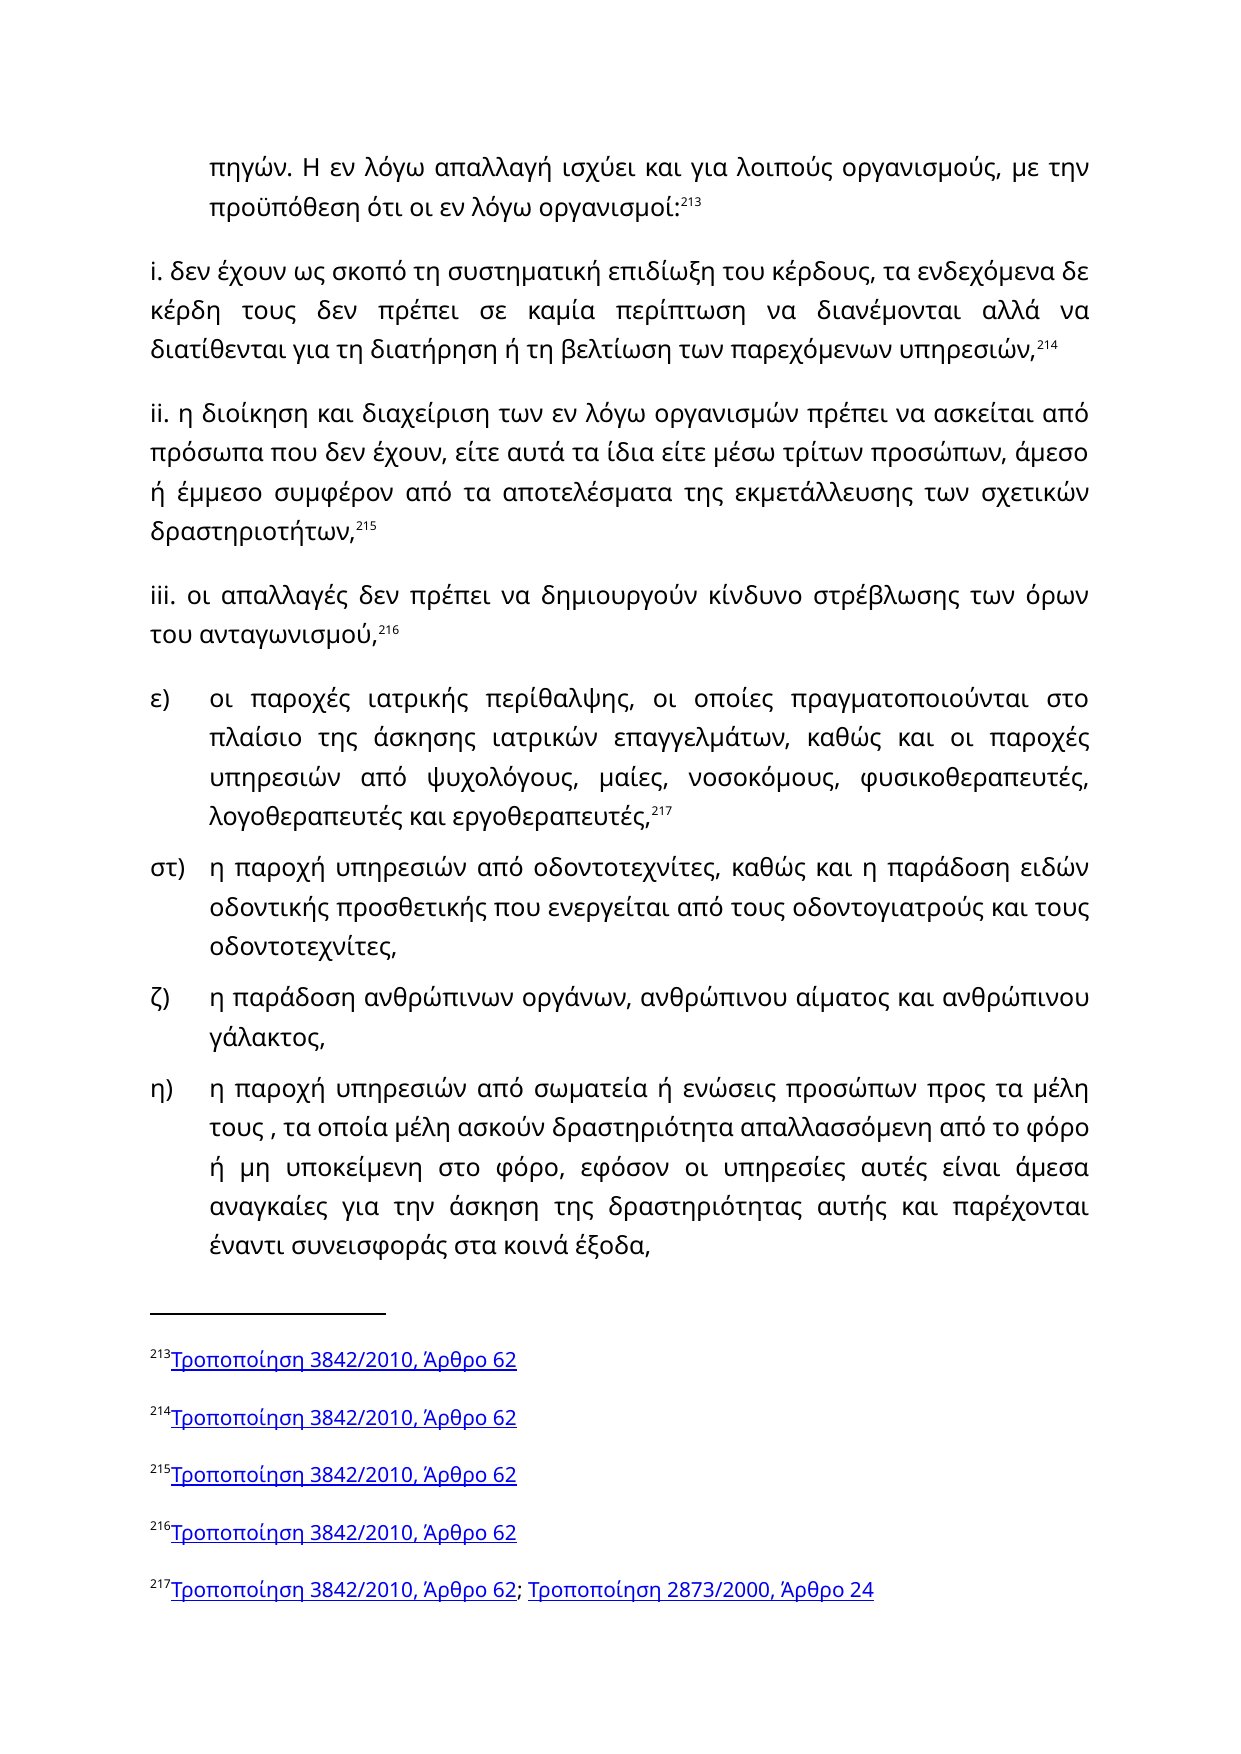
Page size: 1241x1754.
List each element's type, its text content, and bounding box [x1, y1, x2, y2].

text Τροποποίηση 3842/2010, Άρθρο 62 [150, 1460, 1090, 1489]
list πηγών. Η εν λόγω απαλλαγή ισχύει και για λοιπούς οργανισμούς, με την προϋπόθεση ότι οι εν λόγω οργανισμοί: [150, 150, 1090, 223]
text Τροποποίηση 3842/2010, Άρθρο 62 [150, 1403, 1090, 1431]
list ε) οι παροχές ιατρικής περίθαλψης, οι οποίες πραγματοποιούνται στο πλαίσιο της άσκησης ιατρικών επαγγελμάτων, καθώς και οι παροχές υπηρεσιών από ψυχολόγους, μαίες, νοσοκόμους, φυσικοθεραπευτές, λογοθεραπευτές και εργοθεραπευτές, [150, 681, 1090, 832]
list η) η παροχή υπηρεσιών από σωματεία ή ενώσεις προσώπων προς τα μέλη τους , τα οποία μέλη ασκούν δραστηριότητα απαλλασσόμενη από το φόρο ή μη υποκείμενη στο φόρο, εφόσον οι υπηρεσίες αυτές είναι άμεσα αναγκαίες για την άσκηση της δραστηριότητας αυτής και παρέχονται έναντι συνεισφοράς στα κοινά έξοδα, [150, 1071, 1090, 1262]
text iii. οι απαλλαγές δεν πρέπει να δημιουργούν κίνδυνο στρέβλωσης των όρων του ανταγωνισμού, [150, 577, 1090, 651]
text ii. η διοίκηση και διαχείριση των εν λόγω οργανισμών πρέπει να ασκείται από πρόσωπα που δεν έχουν, είτε αυτά τα ίδια είτε μέσω τρίτων προσώπων, άμεσο ή έμμεσο συμφέρον από τα αποτελέσματα της εκμετάλλευσης των σχετικών δραστηριοτήτων, [150, 396, 1090, 547]
list ζ) η παράδοση ανθρώπινων οργάνων, ανθρώπινου αίματος και ανθρώπινου γάλακτος, [150, 980, 1090, 1053]
list στ) η παροχή υπηρεσιών από οδοντοτεχνίτες, καθώς και η παράδοση ειδών οδοντικής προσθετικής που ενεργείται από τους οδοντογιατρούς και τους οδοντοτεχνίτες, [150, 850, 1090, 962]
text i. δεν έχουν ως σκοπό τη συστηματική επιδίωξη του κέρδους, τα ενδεχόμενα δε κέρδη τους δεν πρέπει σε καμία περίπτωση να διανέμονται αλλά να διατίθενται για τη διατήρηση ή τη βελτίωση των παρεχόμενων υπηρεσιών, [150, 253, 1090, 366]
text Τροποποίηση 3842/2010, Άρθρο 62 [150, 1345, 1090, 1373]
text Τροποποίηση 3842/2010, Άρθρο 62; Τροποποίηση 2873/2000, Άρθρο 24 [150, 1576, 1090, 1604]
text Τροποποίηση 3842/2010, Άρθρο 62 [150, 1518, 1090, 1546]
